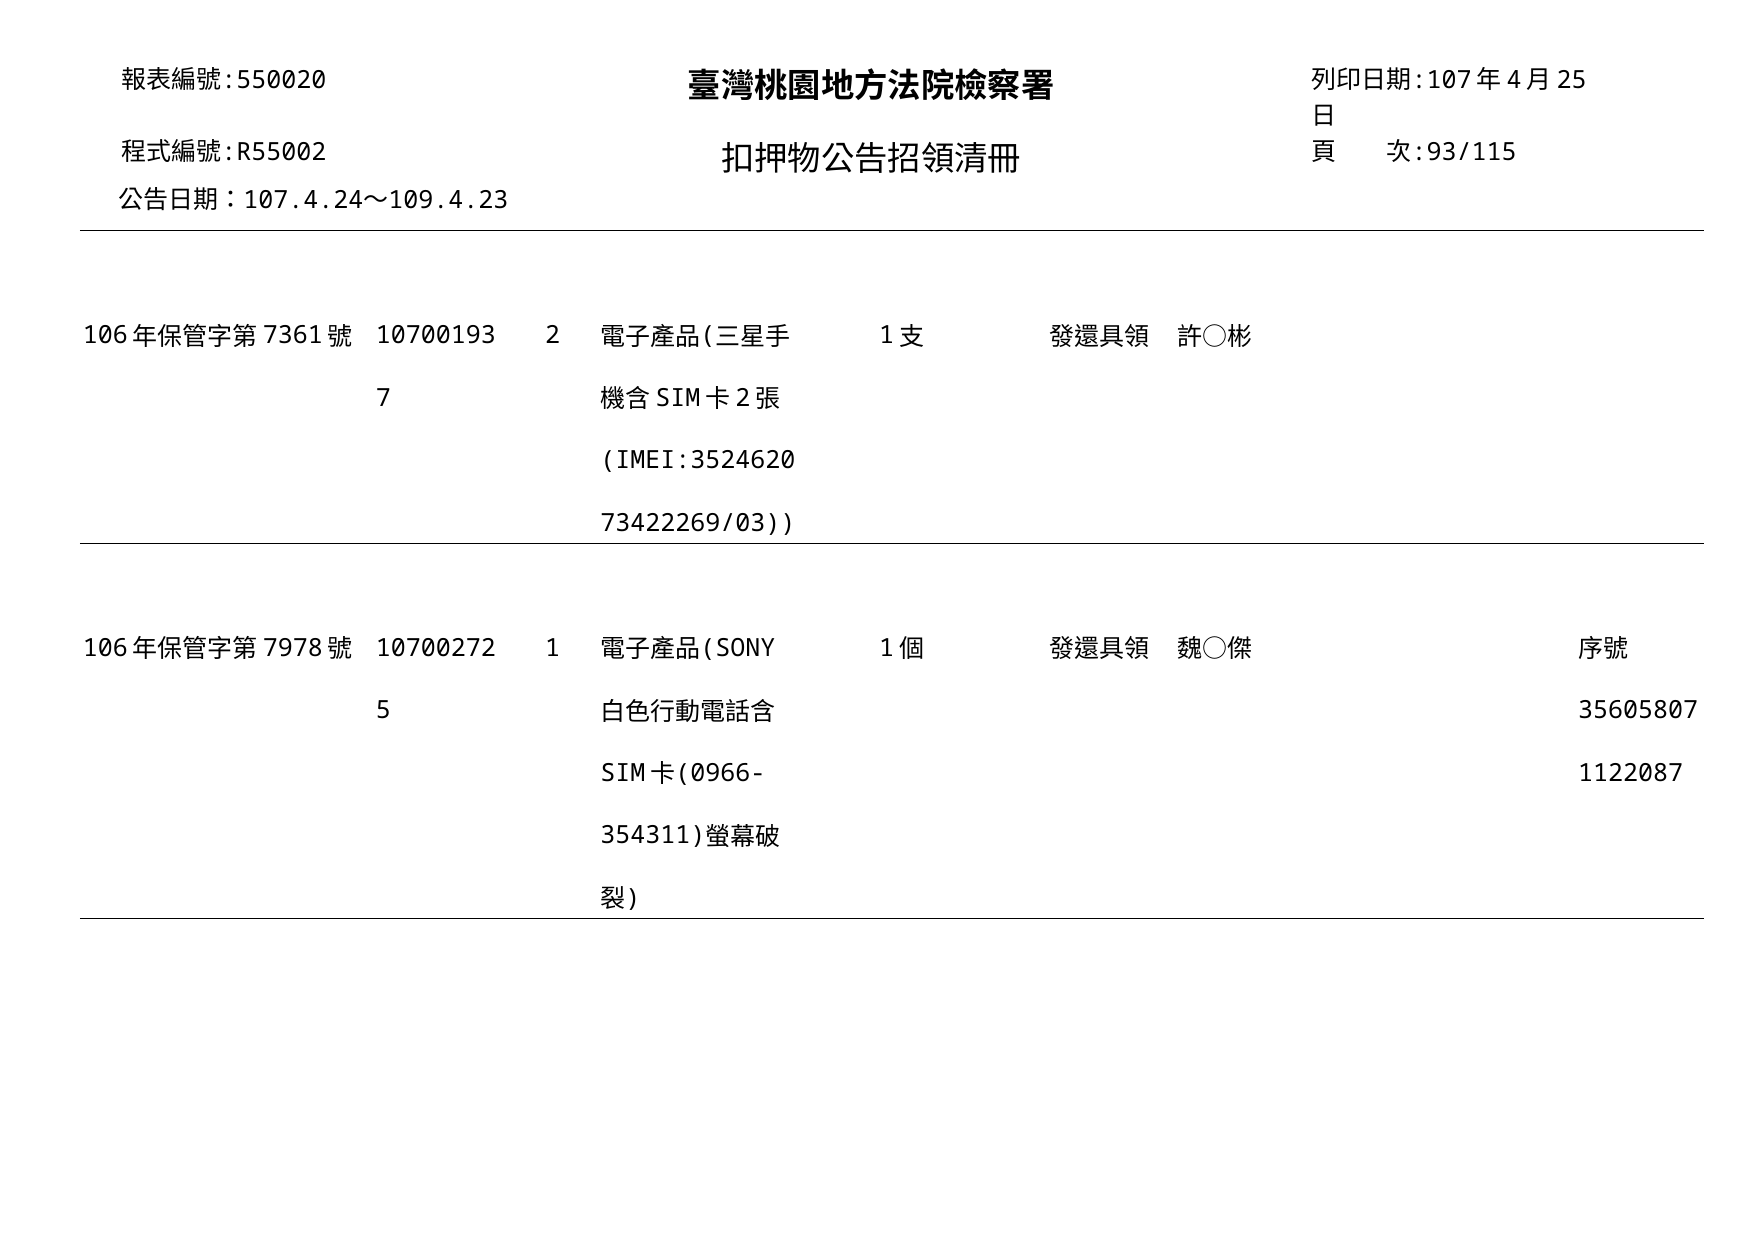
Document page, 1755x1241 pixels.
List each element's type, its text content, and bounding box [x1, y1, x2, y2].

table_cell 106年保管字第7978號 [80, 544, 373, 917]
table_cell 1個 [808, 544, 927, 917]
table_cell 2 [507, 231, 597, 542]
table_cell 電子產品(SONY白色行動電話含SIM卡(0966-354311)螢幕破裂) [597, 544, 807, 917]
table_cell [927, 231, 1046, 542]
table_cell 電子產品(三星手機含SIM卡2張(IMEI:352462073422269/03)) [597, 231, 807, 542]
table_cell 序號356058071122087 [1575, 544, 1704, 917]
table_cell [1575, 231, 1704, 542]
table_cell [1317, 231, 1575, 542]
table_cell 1 [507, 544, 597, 917]
table_cell 1支 [808, 231, 927, 542]
table_cell 發還具領 [1046, 231, 1175, 542]
table_cell 魏○傑 [1175, 544, 1317, 917]
table_cell [1317, 544, 1575, 917]
table_cell [927, 544, 1046, 917]
table_cell 許○彬 [1175, 231, 1317, 542]
table_cell 107002725 [373, 544, 507, 917]
table_cell 發還具領 [1046, 544, 1175, 917]
table_cell 106年保管字第7361號 [80, 231, 373, 542]
table_cell 107001937 [373, 231, 507, 542]
